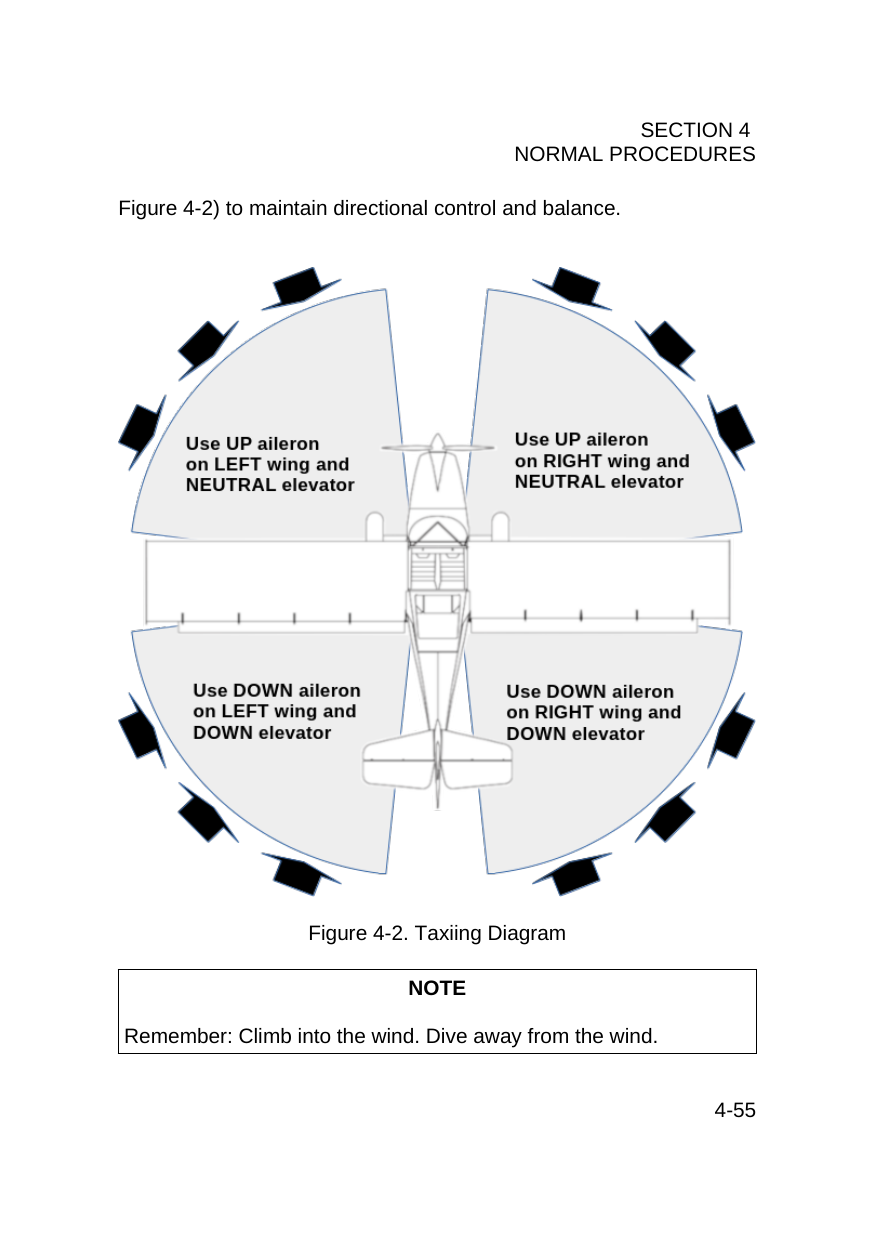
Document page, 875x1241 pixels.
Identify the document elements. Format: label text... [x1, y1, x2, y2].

picture [118, 267, 756, 897]
table_header NOTE Remember: Climb into the wind. Dive away from the wind. [119, 970, 756, 1053]
text Figure 4-2. Taxiing Diagram [118, 921, 756, 945]
text Figure 4-2) to maintain directional control and balance. [118, 196, 756, 220]
